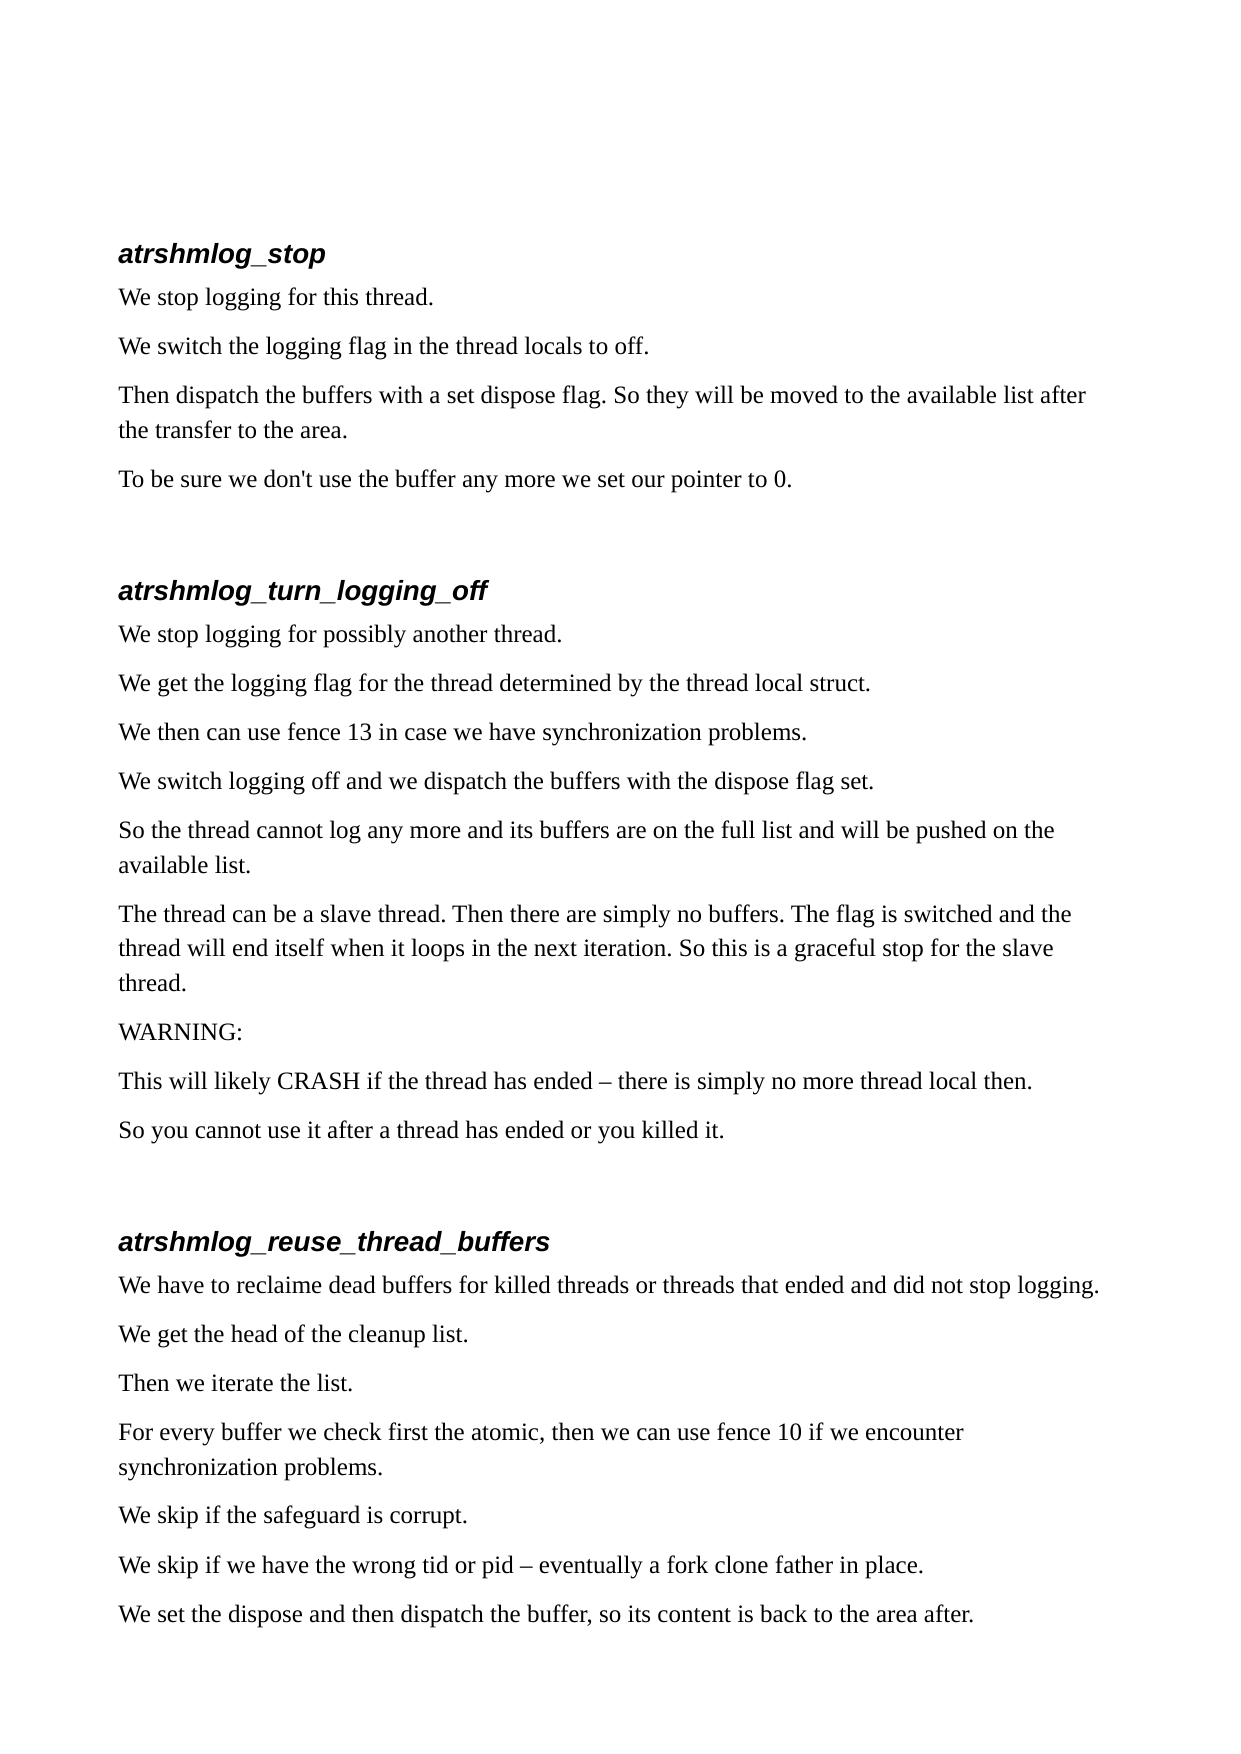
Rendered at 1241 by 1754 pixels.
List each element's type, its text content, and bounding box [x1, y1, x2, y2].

text For every buffer we check first the atomic, then we can use fence 10 if we encounter synchronization problems. [118, 1417, 1122, 1480]
subtitle atrshmlog_turn_logging_off [118, 574, 1122, 606]
text We then can use fence 13 in case we have synchronization problems. [118, 717, 1122, 746]
text So you cannot use it after a thread has ended or you killed it. [118, 1115, 1122, 1144]
text We stop logging for possibly another thread. [118, 619, 1122, 648]
text We skip if we have the wrong tid or pid – eventually a fork clone father in place. [118, 1550, 1122, 1578]
text WARNING: [118, 1017, 1122, 1046]
text We skip if the safeguard is corrupt. [118, 1501, 1122, 1529]
text So the thread cannot log any more and its buffers are on the full list and will be pushed on the available list. [118, 815, 1122, 878]
text Then dispatch the buffers with a set dispose flag. So they will be moved to the available list after the transfer to the area. [118, 380, 1122, 444]
text We set the dispose and then dispatch the buffer, so its content is back to the area after. [118, 1599, 1122, 1627]
text We switch the logging flag in the thread locals to off. [118, 331, 1122, 360]
subtitle atrshmlog_reuse_thread_buffers [118, 1226, 1122, 1257]
subtitle atrshmlog_stop [118, 238, 1122, 270]
text We get the head of the cleanup list. [118, 1319, 1122, 1348]
text This will likely CRASH if the thread has ended – there is simply no more thread local then. [118, 1066, 1122, 1094]
text The thread can be a slave thread. Then there are simply no buffers. The flag is switched and the thread will end itself when it loops in the next iteration. So this is a graceful stop for the slave thread. [118, 899, 1122, 996]
text We have to reclaime dead buffers for killed threads or threads that ended and did not stop logging. [118, 1270, 1122, 1299]
text We stop logging for this thread. [118, 282, 1122, 311]
text To be sure we don't use the buffer any more we set our pointer to 0. [118, 464, 1122, 493]
text We get the logging flag for the thread determined by the thread local struct. [118, 668, 1122, 697]
text Then we iterate the list. [118, 1368, 1122, 1397]
text We switch logging off and we dispatch the buffers with the dispose flag set. [118, 766, 1122, 795]
